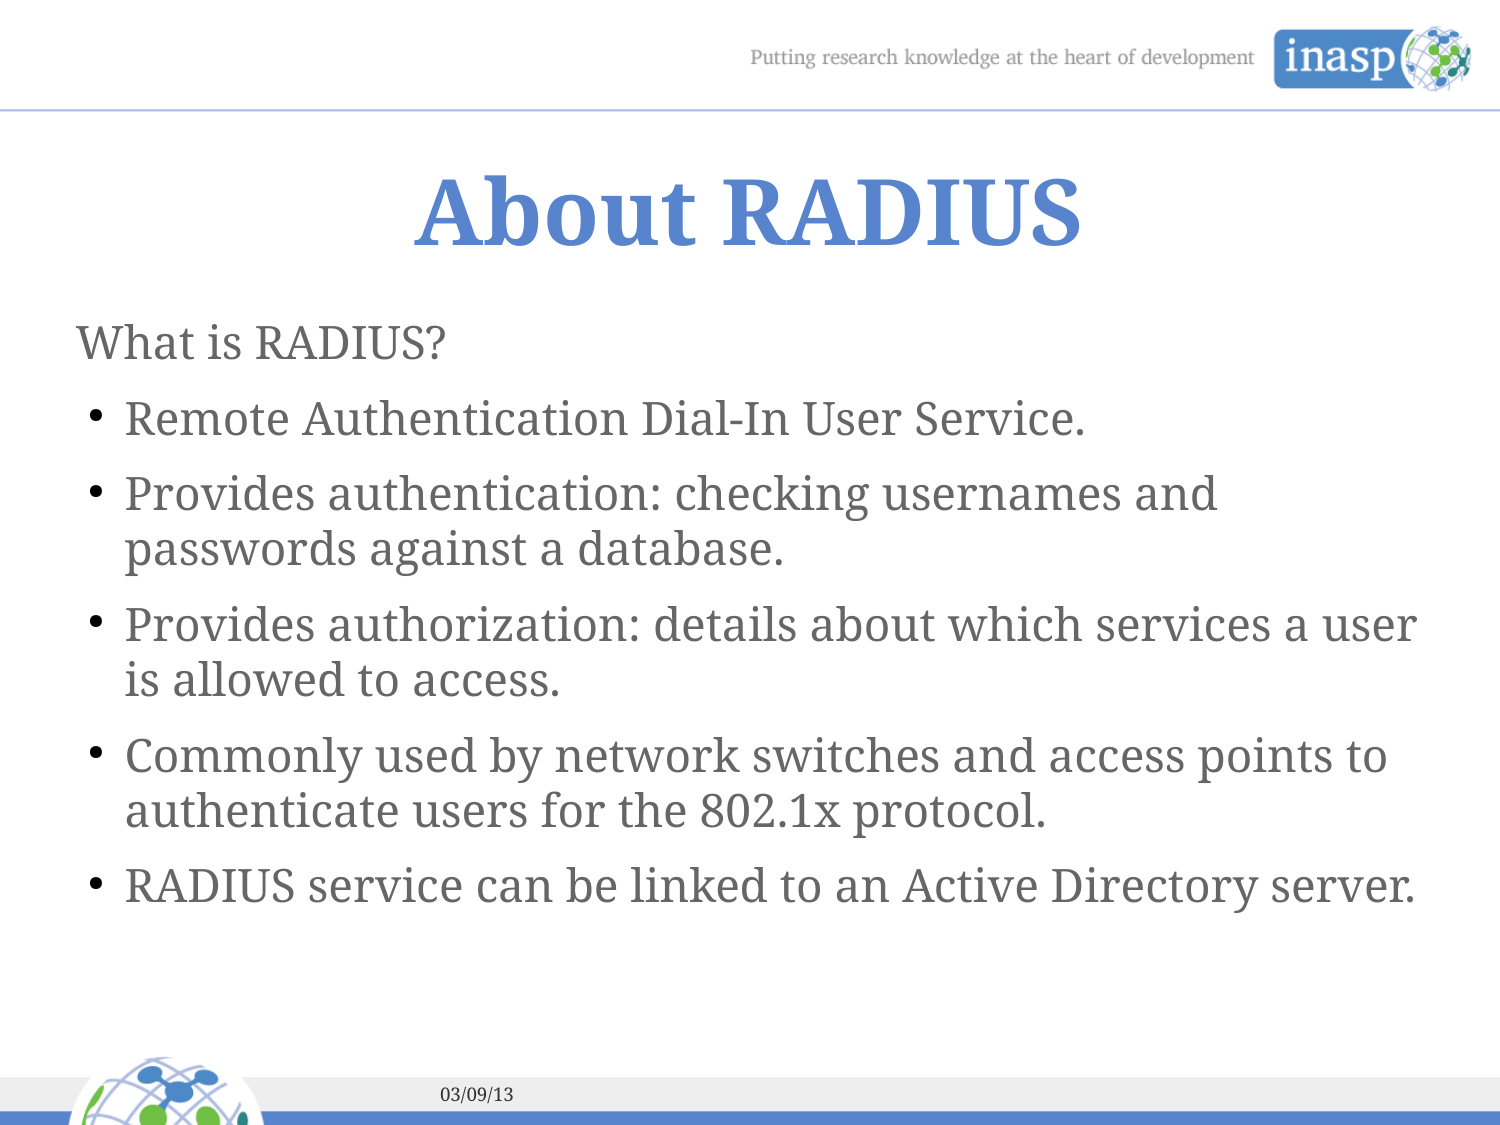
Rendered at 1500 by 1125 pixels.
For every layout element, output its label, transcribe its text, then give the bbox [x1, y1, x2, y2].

list What is RADIUS? Remote Authentication Dial-In User Service. Provides authentication: checking usernames and passwords against a database. Provides authorization: details about which services a user is allowed to access. Commonly used by network switches and access points to authenticate users for the 802.1x protocol. RADIUS service can be linked to an Active Directory server. [75, 313, 1426, 967]
picture [0, 0, 1500, 1125]
title About RADIUS [75, 129, 1426, 313]
